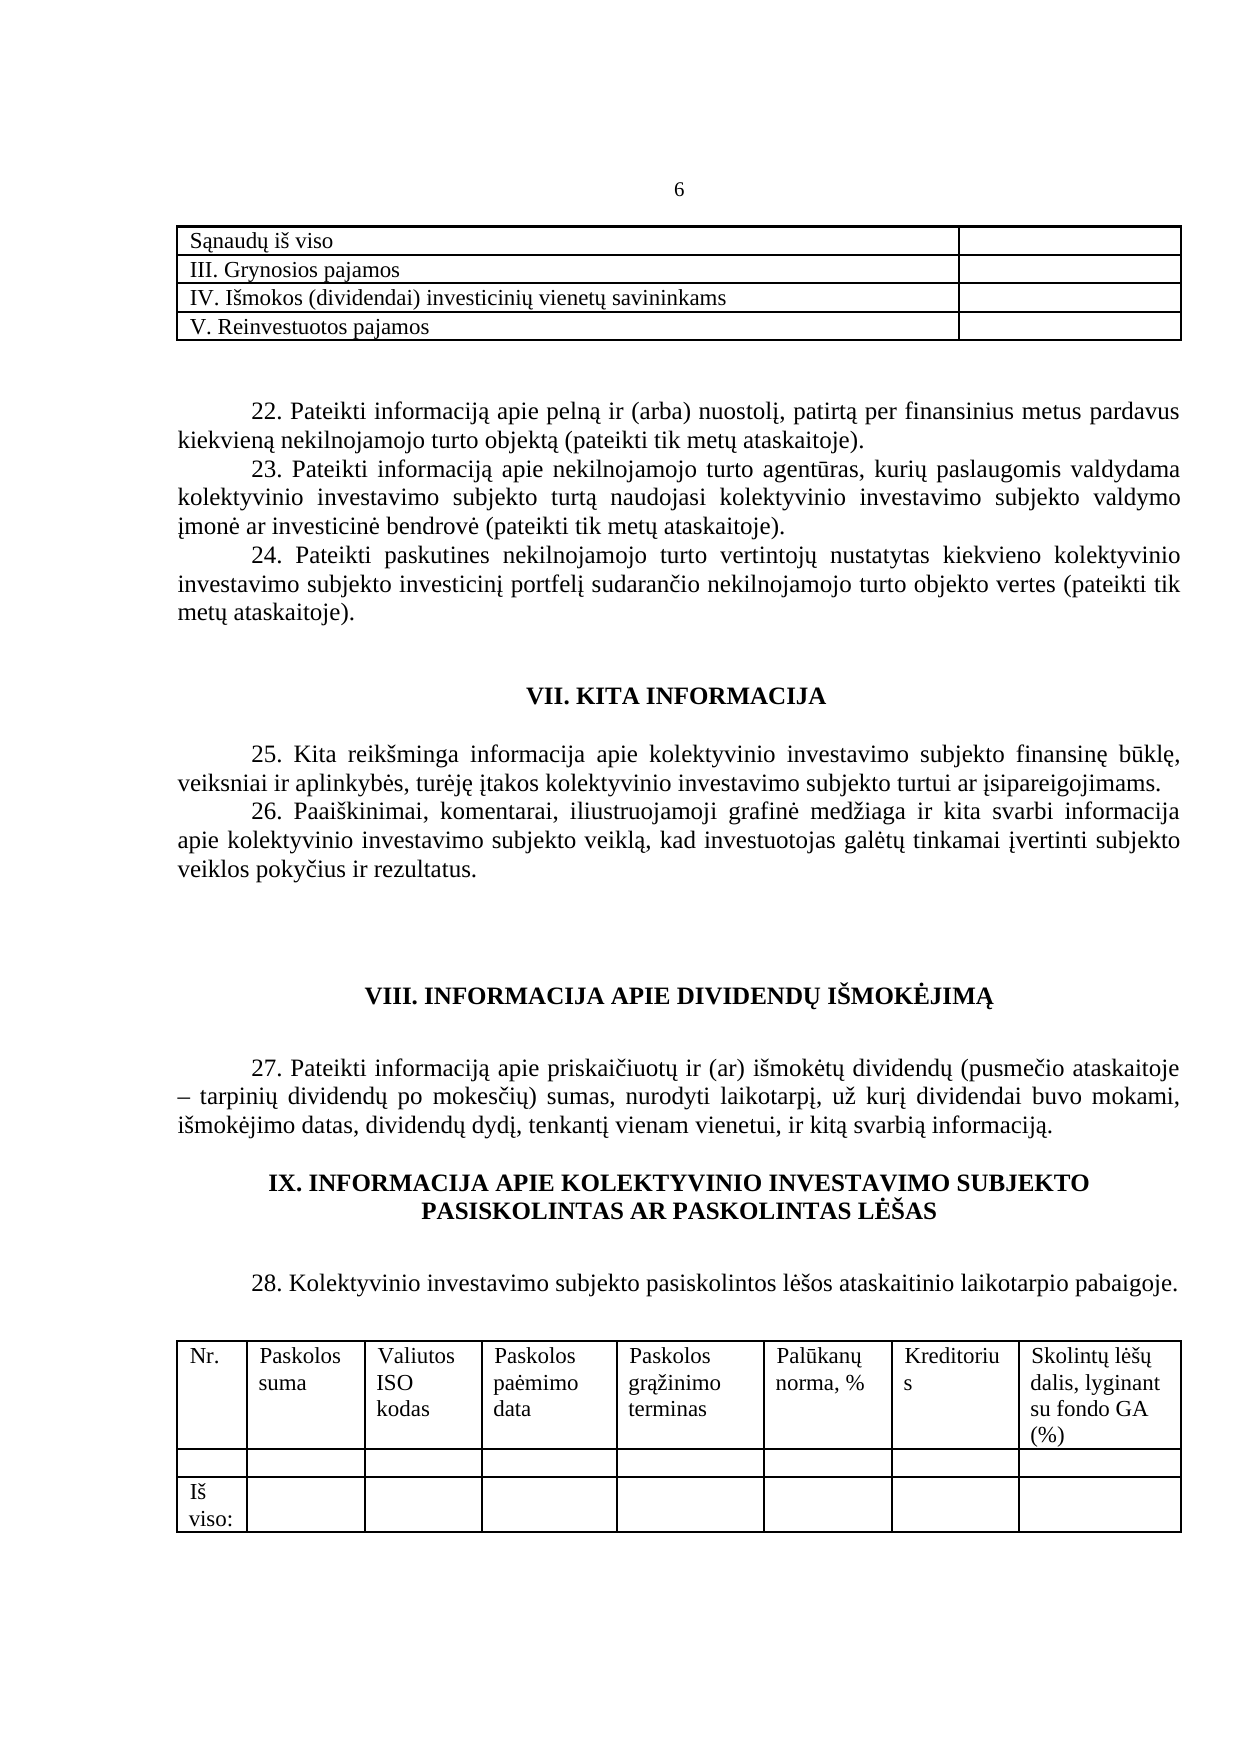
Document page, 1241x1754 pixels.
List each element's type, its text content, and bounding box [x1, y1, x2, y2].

table_cell [893, 1450, 1018, 1476]
table_header Nr. [178, 1342, 246, 1448]
table_cell [366, 1450, 481, 1476]
text 28. Kolektyvinio investavimo subjekto pasiskolintos lėšos ataskaitinio laikotarpio pabaigoje. [177, 1268, 1181, 1297]
text VII. KITA INFORMACIJA [177, 681, 1181, 710]
table_cell [366, 1478, 481, 1531]
text 24. Pateikti paskutines nekilnojamojo turto vertintojų nustatytas kiekvieno kolektyvinio investavimo subjekto investicinį portfelį sudarančio nekilnojamojo turto objekto vertes (pateikti tik metų ataskaitoje). [177, 540, 1181, 626]
table_cell Sąnaudų iš viso [178, 228, 958, 254]
table_header Palūkanų norma, % [765, 1342, 891, 1448]
table_header Paskolos grąžinimo terminas [618, 1342, 763, 1448]
table_cell Iš viso: [178, 1478, 246, 1531]
table_header Skolintų lėšų dalis, lyginant su fondo GA (%) [1020, 1342, 1180, 1448]
table_cell [483, 1478, 616, 1531]
table_header Paskolos paėmimo data [483, 1342, 616, 1448]
text 27. Pateikti informaciją apie priskaičiuotų ir (ar) išmokėtų dividendų (pusmečio ataskaitoje – tarpinių dividendų po mokesčių) sumas, nurodyti laikotarpį, už kurį dividendai buvo mokami, išmokėjimo datas, dividendų dydį, tenkantį vienam vienetui, ir kitą svarbią informaciją. [177, 1053, 1181, 1139]
table_cell IV. Išmokos (dividendai) investicinių vienetų savininkams [178, 284, 958, 311]
table_cell [960, 228, 1180, 254]
table_cell [960, 313, 1180, 339]
table_cell [1020, 1478, 1180, 1531]
table_cell [893, 1478, 1018, 1531]
table_header Kreditorius [893, 1342, 1018, 1448]
table_cell [248, 1478, 364, 1531]
table_cell [483, 1450, 616, 1476]
table_cell [960, 284, 1180, 311]
text 22. Pateikti informaciją apie pelną ir (arba) nuostolį, patirtą per finansinius metus pardavus kiekvieną nekilnojamojo turto objektą (pateikti tik metų ataskaitoje). [177, 396, 1181, 454]
table_cell [248, 1450, 364, 1476]
table_cell [618, 1478, 763, 1531]
table_header Paskolos suma [248, 1342, 364, 1448]
table_cell [765, 1478, 891, 1531]
text 26. Paaiškinimai, komentarai, iliustruojamoji grafinė medžiaga ir kita svarbi informacija apie kolektyvinio investavimo subjekto veiklą, kad investuotojas galėtų tinkamai įvertinti subjekto veiklos pokyčius ir rezultatus. [177, 796, 1181, 883]
text IX. INFORMACIJA APIE KOLEKTYVINIO INVESTAVIMO SUBJEKTO PASISKOLINTAS AR PASKOLINTAS LĖŠAS [177, 1168, 1181, 1225]
table_header Valiutos ISO kodas [366, 1342, 481, 1448]
table_cell III. Grynosios pajamos [178, 256, 958, 282]
text 25. Kita reikšminga informacija apie kolektyvinio investavimo subjekto finansinę būklę, veiksniai ir aplinkybės, turėję įtakos kolektyvinio investavimo subjekto turtui ar įsipareigojimams. [177, 739, 1181, 796]
table_cell [960, 256, 1180, 282]
text VIII. INFORMACIJA APIE DIVIDENDŲ IŠMOKĖJIMĄ [177, 981, 1181, 1009]
table_cell [618, 1450, 763, 1476]
table_cell [178, 1450, 246, 1476]
text 23. Pateikti informaciją apie nekilnojamojo turto agentūras, kurių paslaugomis valdydama kolektyvinio investavimo subjekto turtą naudojasi kolektyvinio investavimo subjekto valdymo įmonė ar investicinė bendrovė (pateikti tik metų ataskaitoje). [177, 454, 1181, 540]
table_cell [765, 1450, 891, 1476]
table_cell [1020, 1450, 1180, 1476]
table_cell V. Reinvestuotos pajamos [178, 313, 958, 339]
